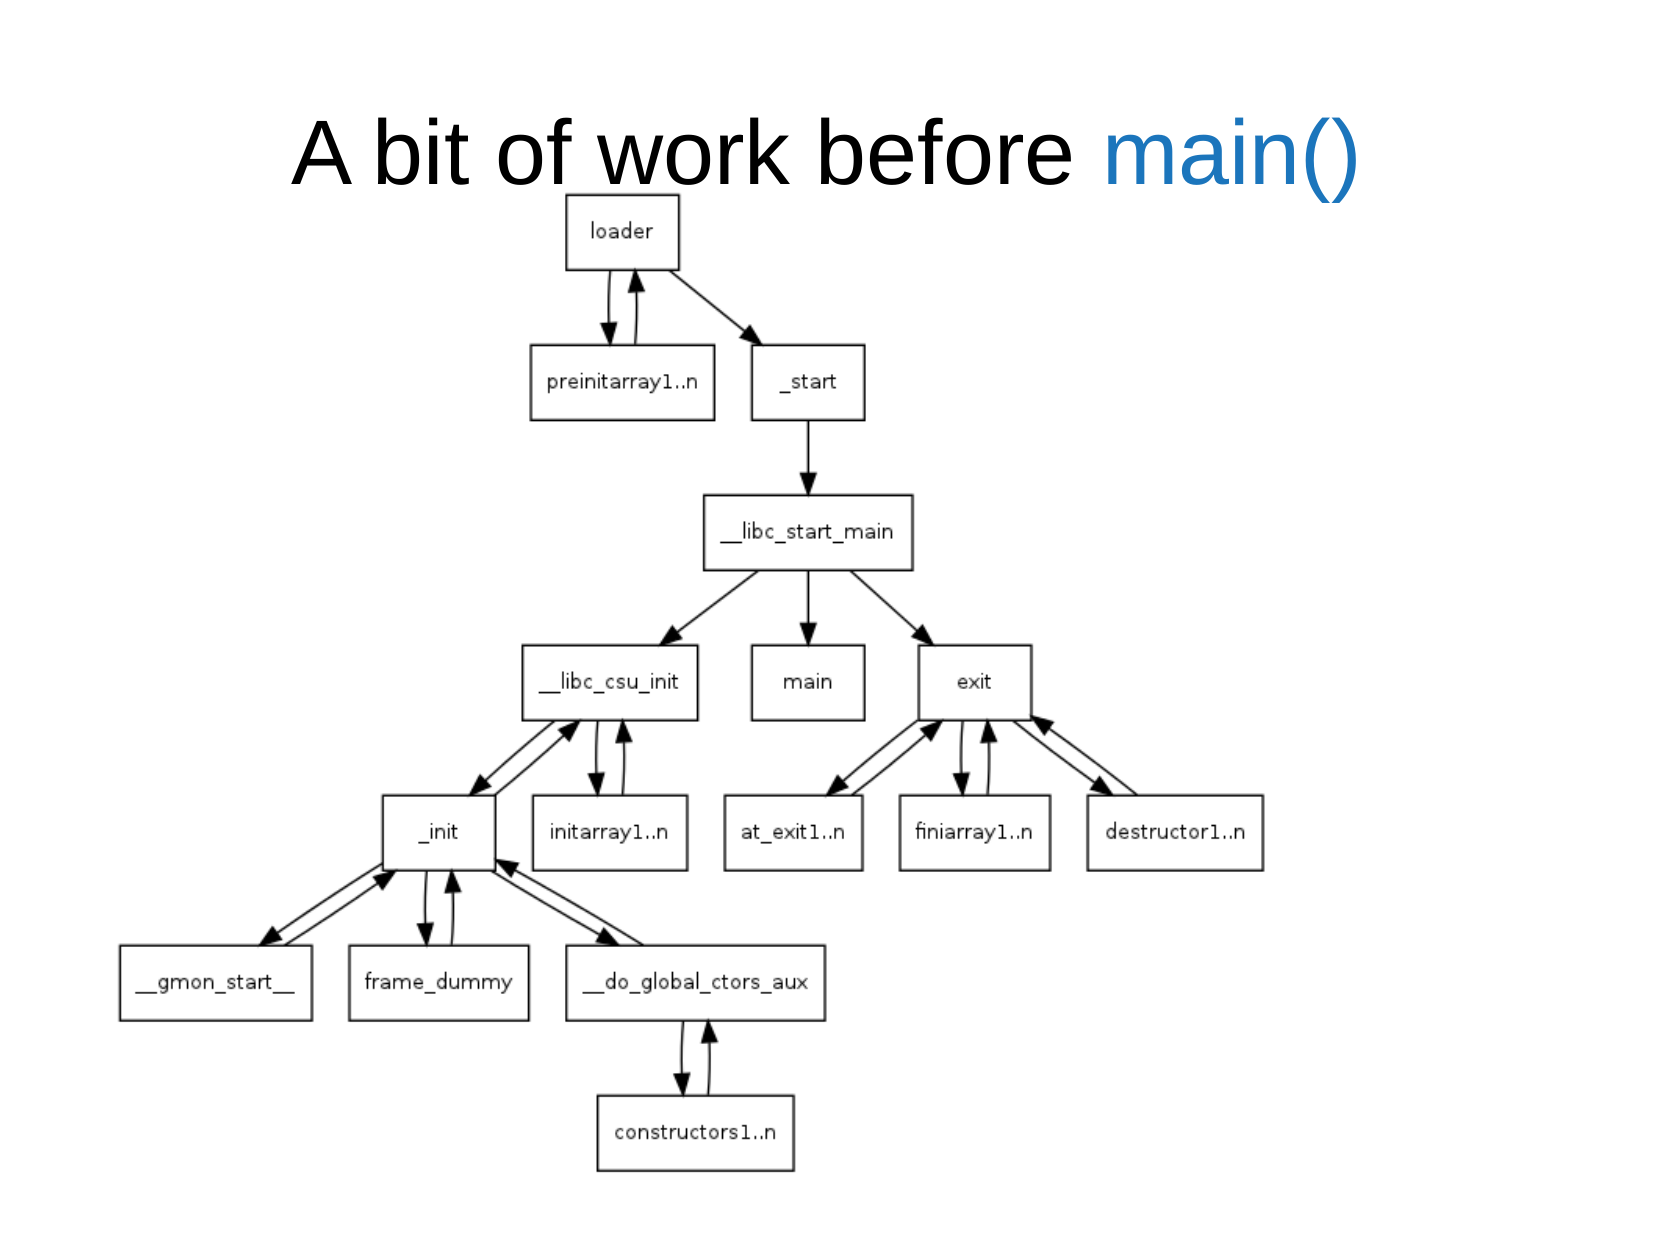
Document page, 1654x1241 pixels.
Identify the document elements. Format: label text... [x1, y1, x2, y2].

title A bit of work before main() [82, 49, 1571, 257]
picture [112, 187, 1271, 1180]
